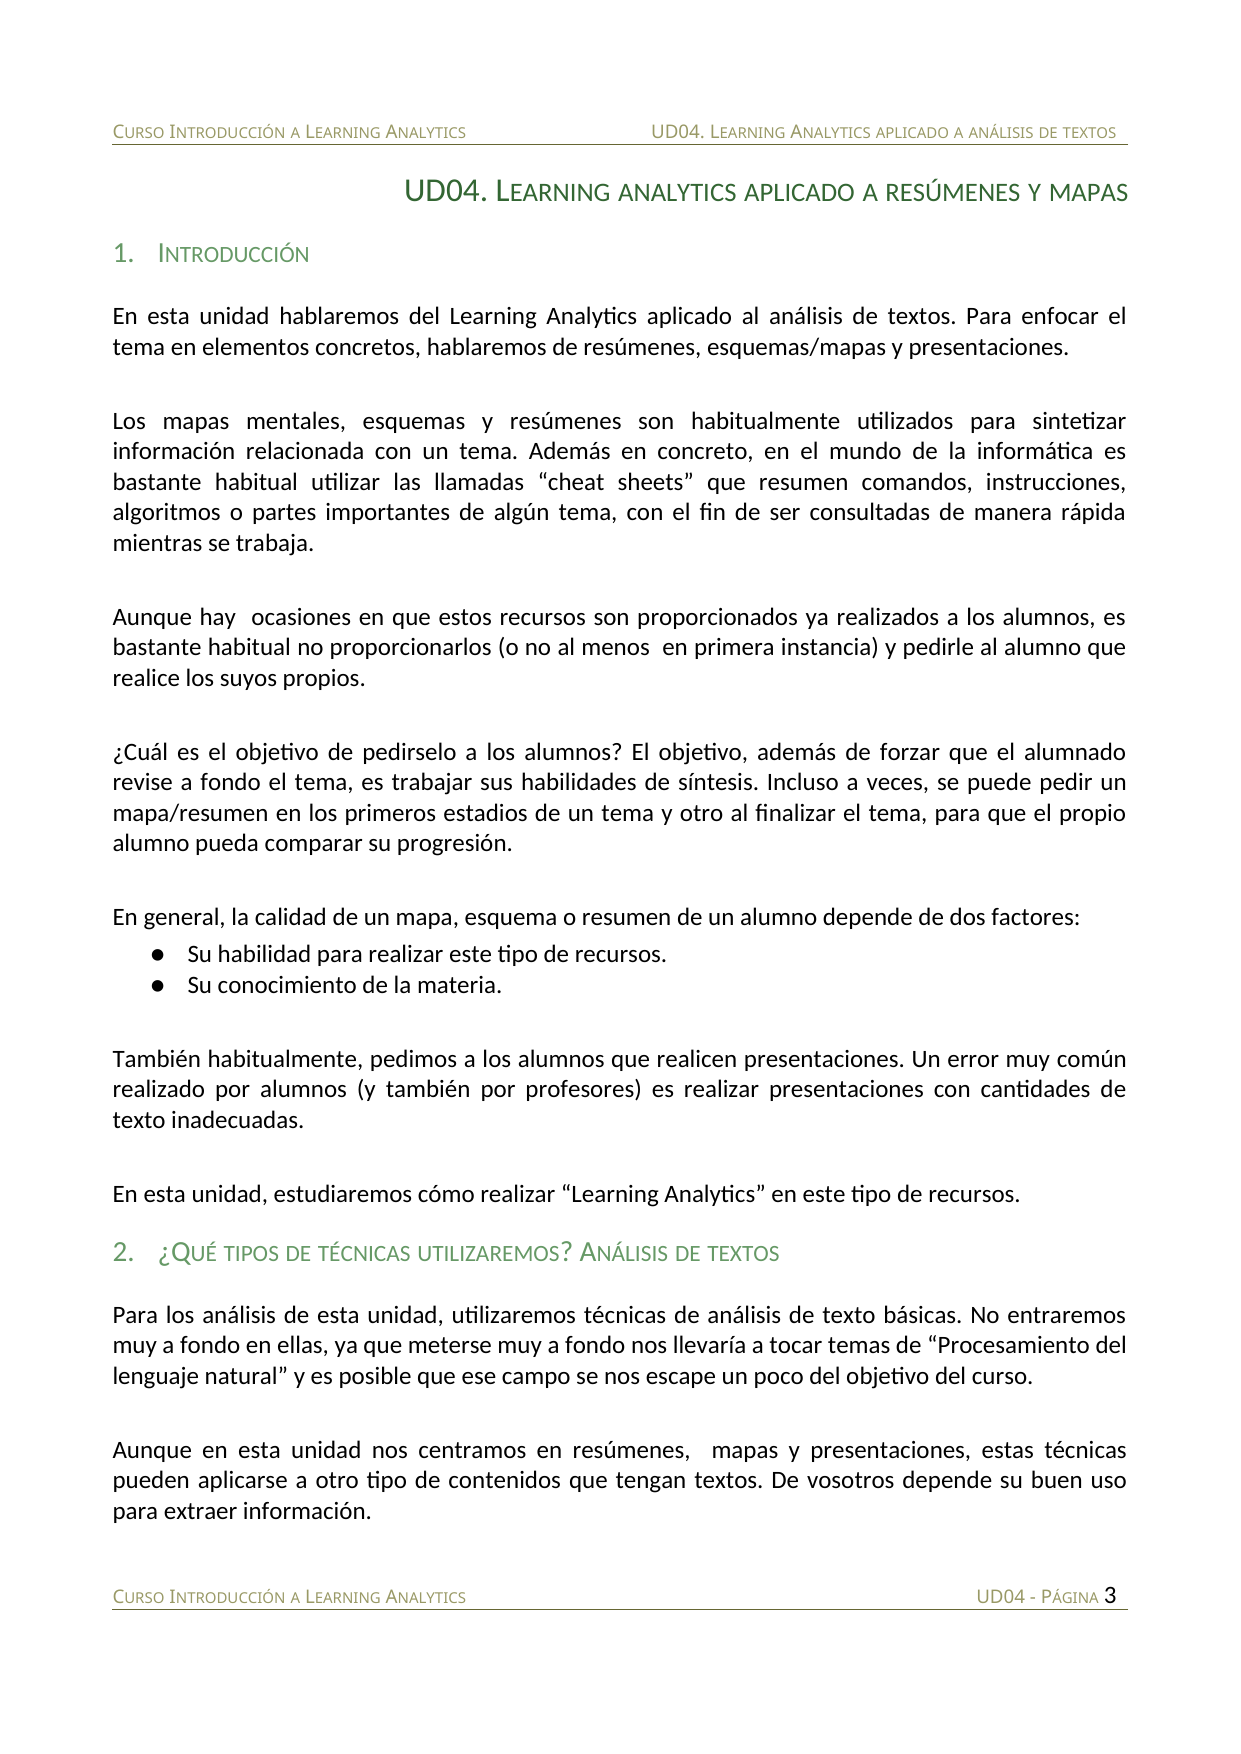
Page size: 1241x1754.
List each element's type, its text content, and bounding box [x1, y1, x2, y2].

list Su habilidad para realizar este tipo de recursos. [150, 938, 1128, 969]
text Aunque en esta unidad nos centramos en resúmenes, mapas y presentaciones, estas técnicas pueden aplicarse a otro tipo de contenidos que tengan textos. De vosotros depende su buen uso para extraer información. [112, 1434, 1128, 1525]
text Aunque hay ocasiones en que estos recursos son proporcionados ya realizados a los alumnos, es bastante habitual no proporcionarlos (o no al menos en primera instancia) y pedirle al alumno que realice los suyos propios. [112, 601, 1128, 692]
text Para los análisis de esta unidad, utilizaremos técnicas de análisis de texto básicas. No entraremos muy a fondo en ellas, ya que meterse muy a fondo nos llevaría a tocar temas de “Procesamiento del lenguaje natural” y es posible que ese campo se nos escape un poco del objetivo del curso. [112, 1299, 1128, 1390]
text ¿Cuál es el objetivo de pedirselo a los alumnos? El objetivo, además de forzar que el alumnado revise a fondo el tema, es trabajar sus habilidades de síntesis. Incluso a veces, se puede pedir un mapa/resumen en los primeros estadios de un tema y otro al finalizar el tema, para que el propio alumno pueda comparar su progresión. [112, 736, 1128, 858]
subtitle ¿Qué tipos de técnicas utilizaremos? Análisis de textos [112, 1233, 1128, 1269]
subtitle Introducción [112, 234, 1128, 270]
text Los mapas mentales, esquemas y resúmenes son habitualmente utilizados para sintetizar información relacionada con un tema. Además en concreto, en el mundo de la informática es bastante habitual utilizar las llamadas “cheat sheets” que resumen comandos, instrucciones, algoritmos o partes importantes de algún tema, con el fin de ser consultadas de manera rápida mientras se trabaja. [112, 405, 1128, 557]
text También habitualmente, pedimos a los alumnos que realicen presentaciones. Un error muy común realizado por alumnos (y también por profesores) es realizar presentaciones con cantidades de texto inadecuadas. [112, 1043, 1128, 1134]
text En esta unidad, estudiaremos cómo realizar “Learning Analytics” en este tipo de recursos. [112, 1178, 1128, 1208]
list Su conocimiento de la materia. [150, 969, 1128, 999]
text UD04. Learning analytics aplicado a resúmenes y mapas [112, 169, 1128, 210]
text En general, la calidad de un mapa, esquema o resumen de un alumno depende de dos factores: [112, 901, 1128, 932]
text En esta unidad hablaremos del Learning Analytics aplicado al análisis de textos. Para enfocar el tema en elementos concretos, hablaremos de resúmenes, esquemas/mapas y presentaciones. [112, 300, 1128, 361]
